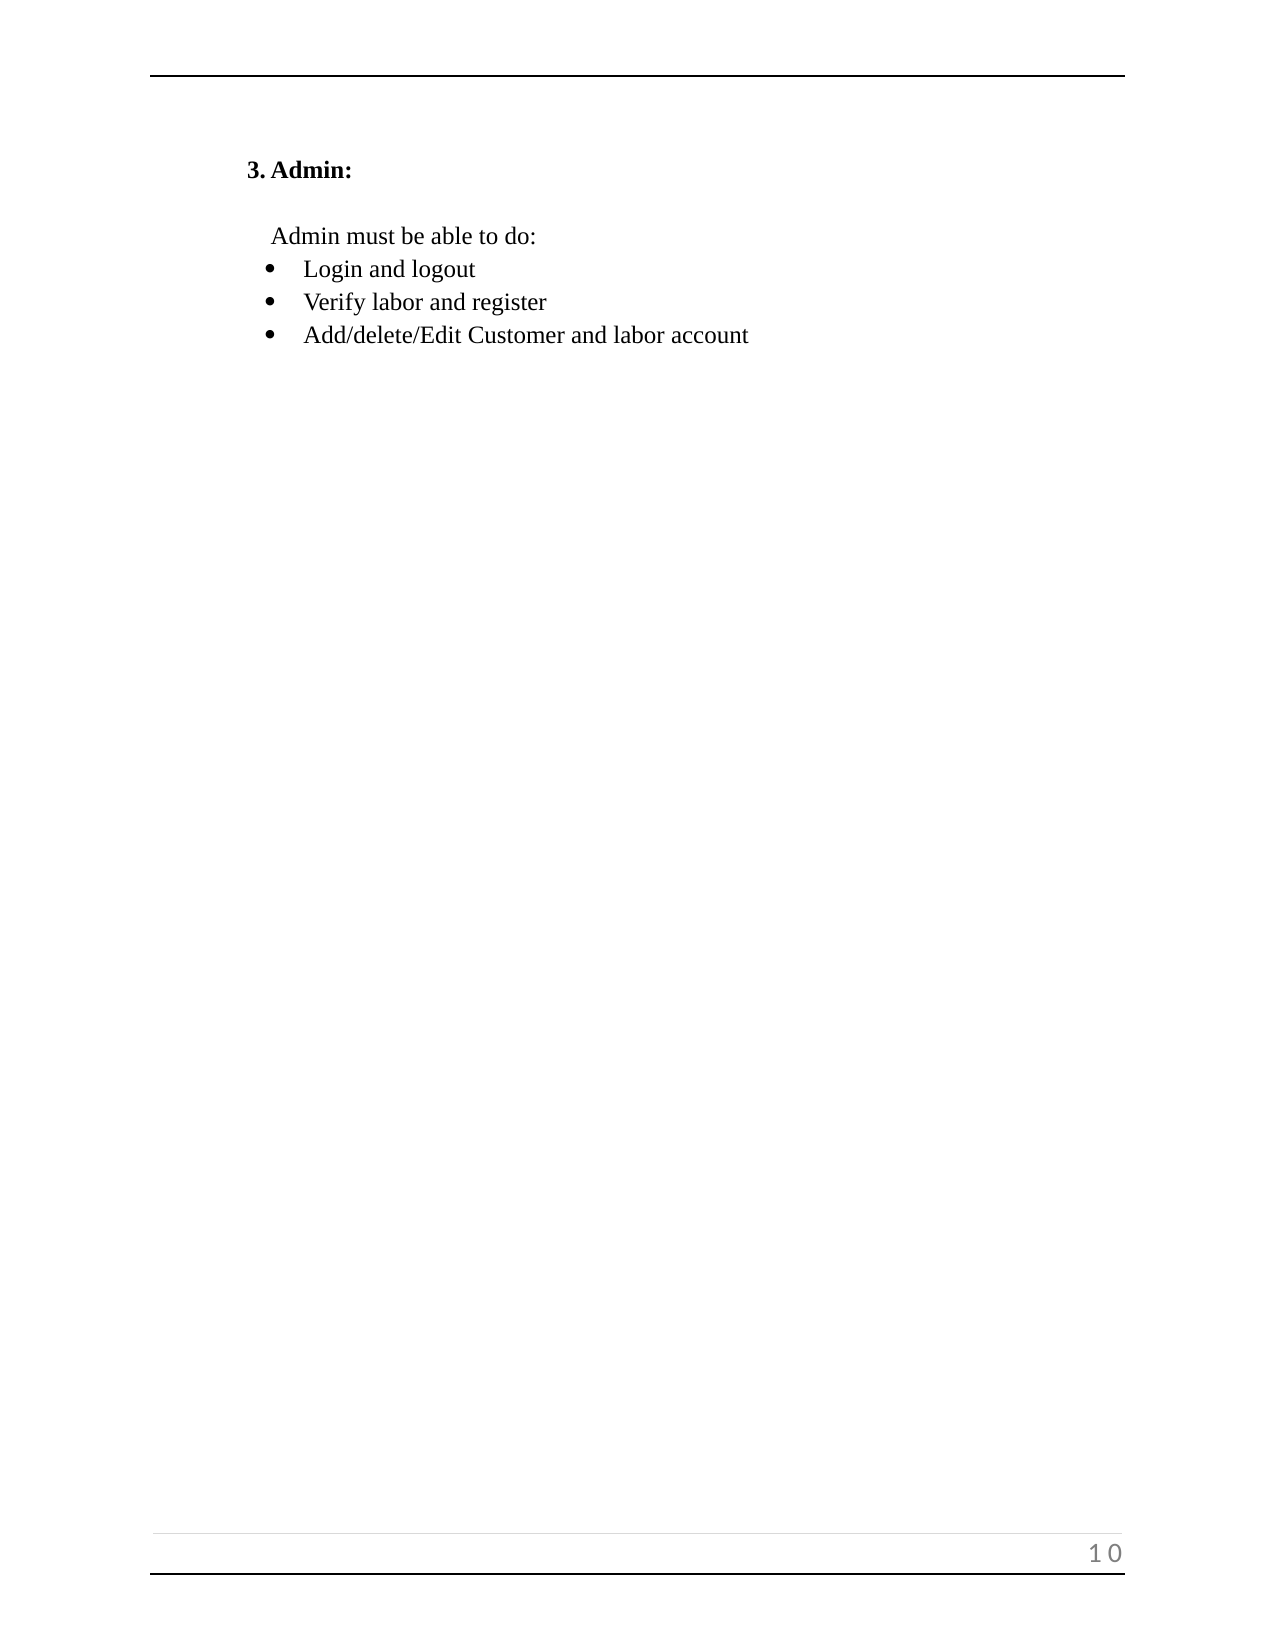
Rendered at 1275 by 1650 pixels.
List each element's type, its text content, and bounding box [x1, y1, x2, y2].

list Login and logout [266, 254, 1122, 283]
list Verify labor and register [266, 287, 1122, 316]
text 3. Admin: [153, 155, 1122, 184]
list Add/delete/Edit Customer and labor account [266, 320, 1122, 349]
text Admin must be able to do: [153, 221, 1122, 250]
